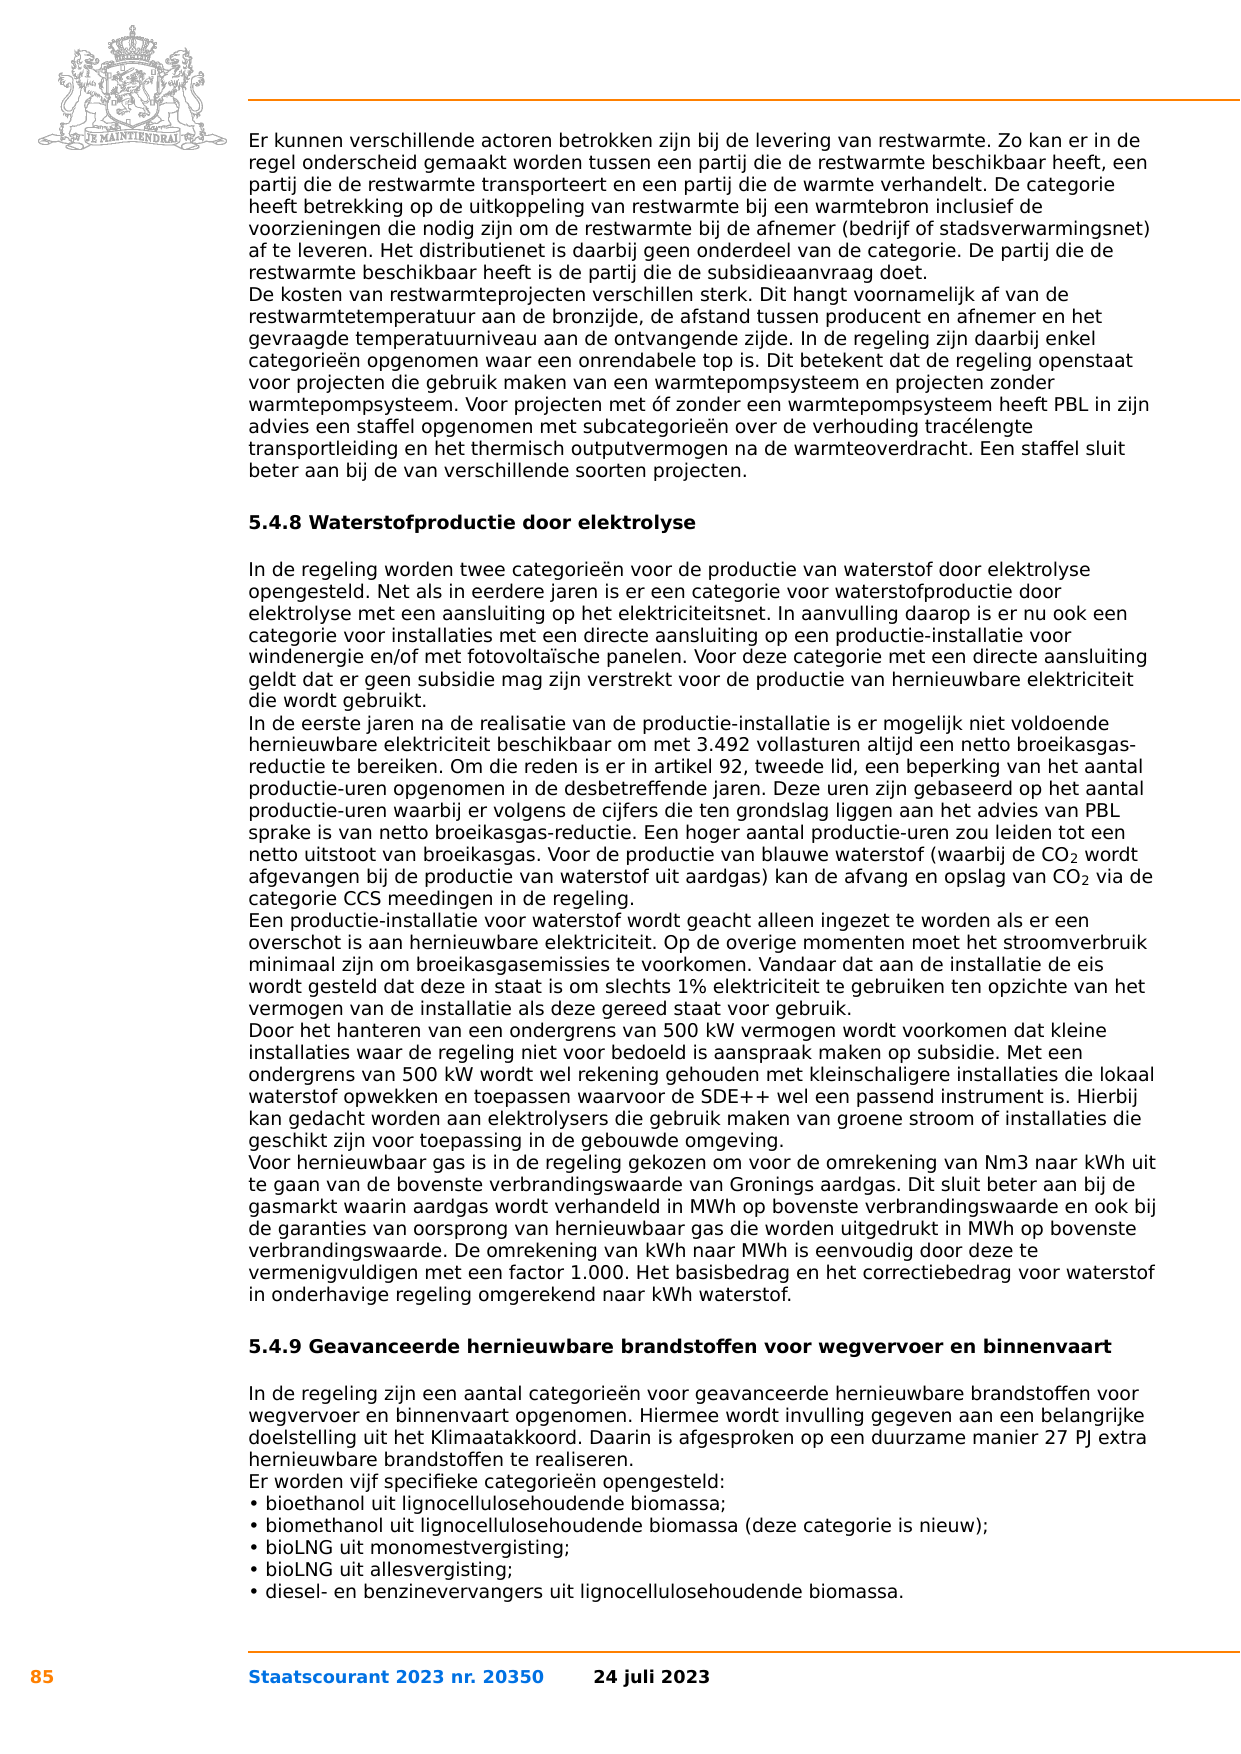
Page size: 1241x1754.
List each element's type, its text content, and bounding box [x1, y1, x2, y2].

text In de eerste jaren na de realisatie van de productie-installatie is er mogelijk niet voldoende hernieuwbare elektriciteit beschikbaar om met 3.492 vollasturen altijd een netto broeikasgas-reductie te bereiken. Om die reden is er in artikel 92, tweede lid, een beperking van het aantal productie-uren opgenomen in de desbetreffende jaren. Deze uren zijn gebaseerd op het aantal productie-uren waarbij er volgens de cijfers die ten grondslag liggen aan het advies van PBL sprake is van netto broeikasgas-reductie. Een hoger aantal productie-uren zou leiden tot een netto uitstoot van broeikasgas. Voor de productie van blauwe waterstof (waarbij de CO2 wordt afgevangen bij de productie van waterstof uit aardgas) kan de afvang en opslag van CO2 via de categorie CCS meedingen in de regeling. [248, 712, 1163, 910]
text • biomethanol uit lignocellulosehoudende biomassa (deze categorie is nieuw); [248, 1515, 1163, 1537]
subtitle 5.4.9 Geavanceerde hernieuwbare brandstoffen voor wegvervoer en binnenvaart [248, 1336, 1163, 1358]
text Er kunnen verschillende actoren betrokken zijn bij de levering van restwarmte. Zo kan er in de regel onderscheid gemaakt worden tussen een partij die de restwarmte beschikbaar heeft, een partij die de restwarmte transporteert en een partij die de warmte verhandelt. De categorie heeft betrekking op de uitkoppeling van restwarmte bij een warmtebron inclusief de voorzieningen die nodig zijn om de restwarmte bij de afnemer (bedrijf of stadsverwarmingsnet) af te leveren. Het distributienet is daarbij geen onderdeel van de categorie. De partij die de restwarmte beschikbaar heeft is de partij die de subsidieaanvraag doet. [248, 130, 1163, 284]
text • bioethanol uit lignocellulosehoudende biomassa; [248, 1493, 1163, 1515]
text • bioLNG uit allesvergisting; [248, 1559, 1163, 1581]
text Er worden vijf specifieke categorieën opengesteld: [248, 1471, 1163, 1493]
text Door het hanteren van een ondergrens van 500 kW vermogen wordt voorkomen dat kleine installaties waar de regeling niet voor bedoeld is aanspraak maken op subsidie. Met een ondergrens van 500 kW wordt wel rekening gehouden met kleinschaligere installaties die lokaal waterstof opwekken en toepassen waarvoor de SDE++ wel een passend instrument is. Hierbij kan gedacht worden aan elektrolysers die gebruik maken van groene stroom of installaties die geschikt zijn voor toepassing in de gebouwde omgeving. [248, 1020, 1163, 1152]
text • diesel- en benzinevervangers uit lignocellulosehoudende biomassa. [248, 1581, 1163, 1603]
picture [38, 25, 227, 150]
subtitle 5.4.8 Waterstofproductie door elektrolyse [248, 512, 1163, 533]
text In de regeling zijn een aantal categorieën voor geavanceerde hernieuwbare brandstoffen voor wegvervoer en binnenvaart opgenomen. Hiermee wordt invulling gegeven aan een belangrijke doelstelling uit het Klimaatakkoord. Daarin is afgesproken op een duurzame manier 27 PJ extra hernieuwbare brandstoffen te realiseren. [248, 1383, 1163, 1471]
text • bioLNG uit monomestvergisting; [248, 1537, 1163, 1559]
text De kosten van restwarmteprojecten verschillen sterk. Dit hangt voornamelijk af van de restwarmtetemperatuur aan de bronzijde, de afstand tussen producent en afnemer en het gevraagde temperatuurniveau aan de ontvangende zijde. In de regeling zijn daarbij enkel categorieën opgenomen waar een onrendabele top is. Dit betekent dat de regeling openstaat voor projecten die gebruik maken van een warmtepompsysteem en projecten zonder warmtepompsysteem. Voor projecten met óf zonder een warmtepompsysteem heeft PBL in zijn advies een staffel opgenomen met subcategorieën over de verhouding tracélengte transportleiding en het thermisch outputvermogen na de warmteoverdracht. Een staffel sluit beter aan bij de van verschillende soorten projecten. [248, 284, 1163, 482]
text In de regeling worden twee categorieën voor de productie van waterstof door elektrolyse opengesteld. Net als in eerdere jaren is er een categorie voor waterstofproductie door elektrolyse met een aansluiting op het elektriciteitsnet. In aanvulling daarop is er nu ook een categorie voor installaties met een directe aansluiting op een productie-installatie voor windenergie en/of met fotovoltaïsche panelen. Voor deze categorie met een directe aansluiting geldt dat er geen subsidie mag zijn verstrekt voor de productie van hernieuwbare elektriciteit die wordt gebruikt. [248, 558, 1163, 712]
text Voor hernieuwbaar gas is in de regeling gekozen om voor de omrekening van Nm3 naar kWh uit te gaan van de bovenste verbrandingswaarde van Gronings aardgas. Dit sluit beter aan bij de gasmarkt waarin aardgas wordt verhandeld in MWh op bovenste verbrandingswaarde en ook bij de garanties van oorsprong van hernieuwbaar gas die worden uitgedrukt in MWh op bovenste verbrandingswaarde. De omrekening van kWh naar MWh is eenvoudig door deze te vermenigvuldigen met een factor 1.000. Het basisbedrag en het correctiebedrag voor waterstof in onderhavige regeling omgerekend naar kWh waterstof. [248, 1152, 1163, 1306]
text Een productie-installatie voor waterstof wordt geacht alleen ingezet te worden als er een overschot is aan hernieuwbare elektriciteit. Op de overige momenten moet het stroomverbruik minimaal zijn om broeikasgasemissies te voorkomen. Vandaar dat aan de installatie de eis wordt gesteld dat deze in staat is om slechts 1% elektriciteit te gebruiken ten opzichte van het vermogen van de installatie als deze gereed staat voor gebruik. [248, 910, 1163, 1020]
